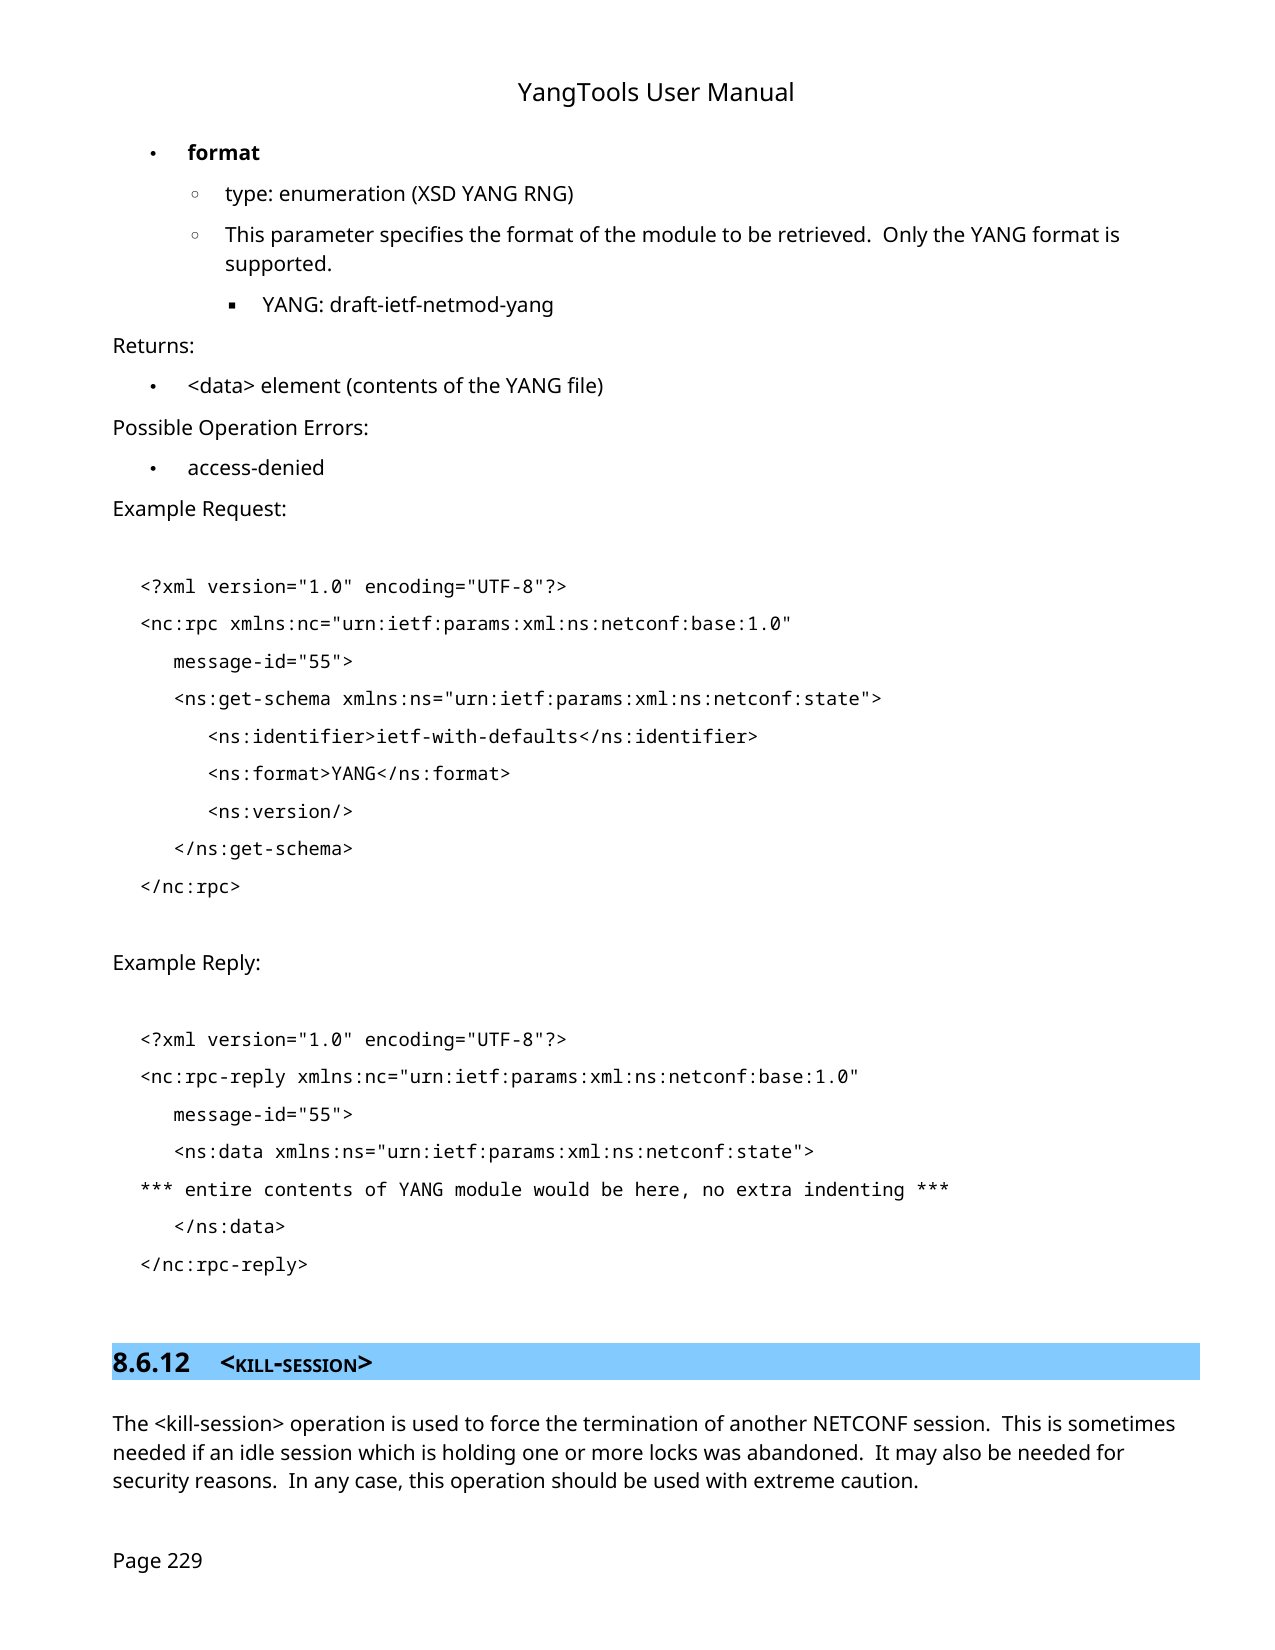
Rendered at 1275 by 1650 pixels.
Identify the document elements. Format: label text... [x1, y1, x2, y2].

subtitle <kill-session> [112, 1343, 1200, 1380]
text Returns: [112, 331, 1200, 359]
text The <kill-session> operation is used to force the termination of another NETCONF session. This is sometimes needed if an idle session which is holding one or more locks was abandoned. It may also be needed for security reasons. In any case, this operation should be used with extreme caution. [112, 1409, 1200, 1495]
text <nc:rpc-reply xmlns:nc="urn:ietf:params:xml:ns:netconf:base:1.0" [139, 1064, 1200, 1089]
text <ns:get-schema xmlns:ns="urn:ietf:params:xml:ns:netconf:state"> [139, 685, 1200, 711]
text <nc:rpc xmlns:nc="urn:ietf:params:xml:ns:netconf:base:1.0" [139, 610, 1200, 636]
list <data> element (contents of the YANG file) [150, 372, 1200, 400]
text </ns:get-schema> [139, 835, 1200, 861]
text <ns:identifier>ietf-with-defaults</ns:identifier> [139, 723, 1200, 748]
text <ns:version/> [139, 798, 1200, 823]
text message-id="55"> [139, 648, 1200, 673]
list This parameter specifies the format of the module to be retrieved. Only the YANG format is supported. [187, 220, 1200, 277]
text Example Request: [112, 494, 1200, 523]
text *** entire contents of YANG module would be here, no extra indenting *** [139, 1176, 1200, 1202]
text <?xml version="1.0" encoding="UTF-8"?> [139, 1026, 1200, 1052]
text Possible Operation Errors: [112, 413, 1200, 441]
text </nc:rpc-reply> [139, 1251, 1200, 1277]
text <?xml version="1.0" encoding="UTF-8"?> [139, 573, 1200, 598]
text <ns:data xmlns:ns="urn:ietf:params:xml:ns:netconf:state"> [139, 1139, 1200, 1164]
text </nc:rpc> [139, 873, 1200, 898]
list format [150, 138, 1200, 167]
text Example Reply: [112, 948, 1200, 976]
list YANG: draft-ietf-netmod-yang [225, 290, 1200, 318]
text <ns:format>YANG</ns:format> [139, 760, 1200, 786]
list type: enumeration (XSD YANG RNG) [187, 179, 1200, 208]
list access-denied [150, 453, 1200, 482]
text message-id="55"> [139, 1101, 1200, 1127]
text </ns:data> [139, 1214, 1200, 1239]
